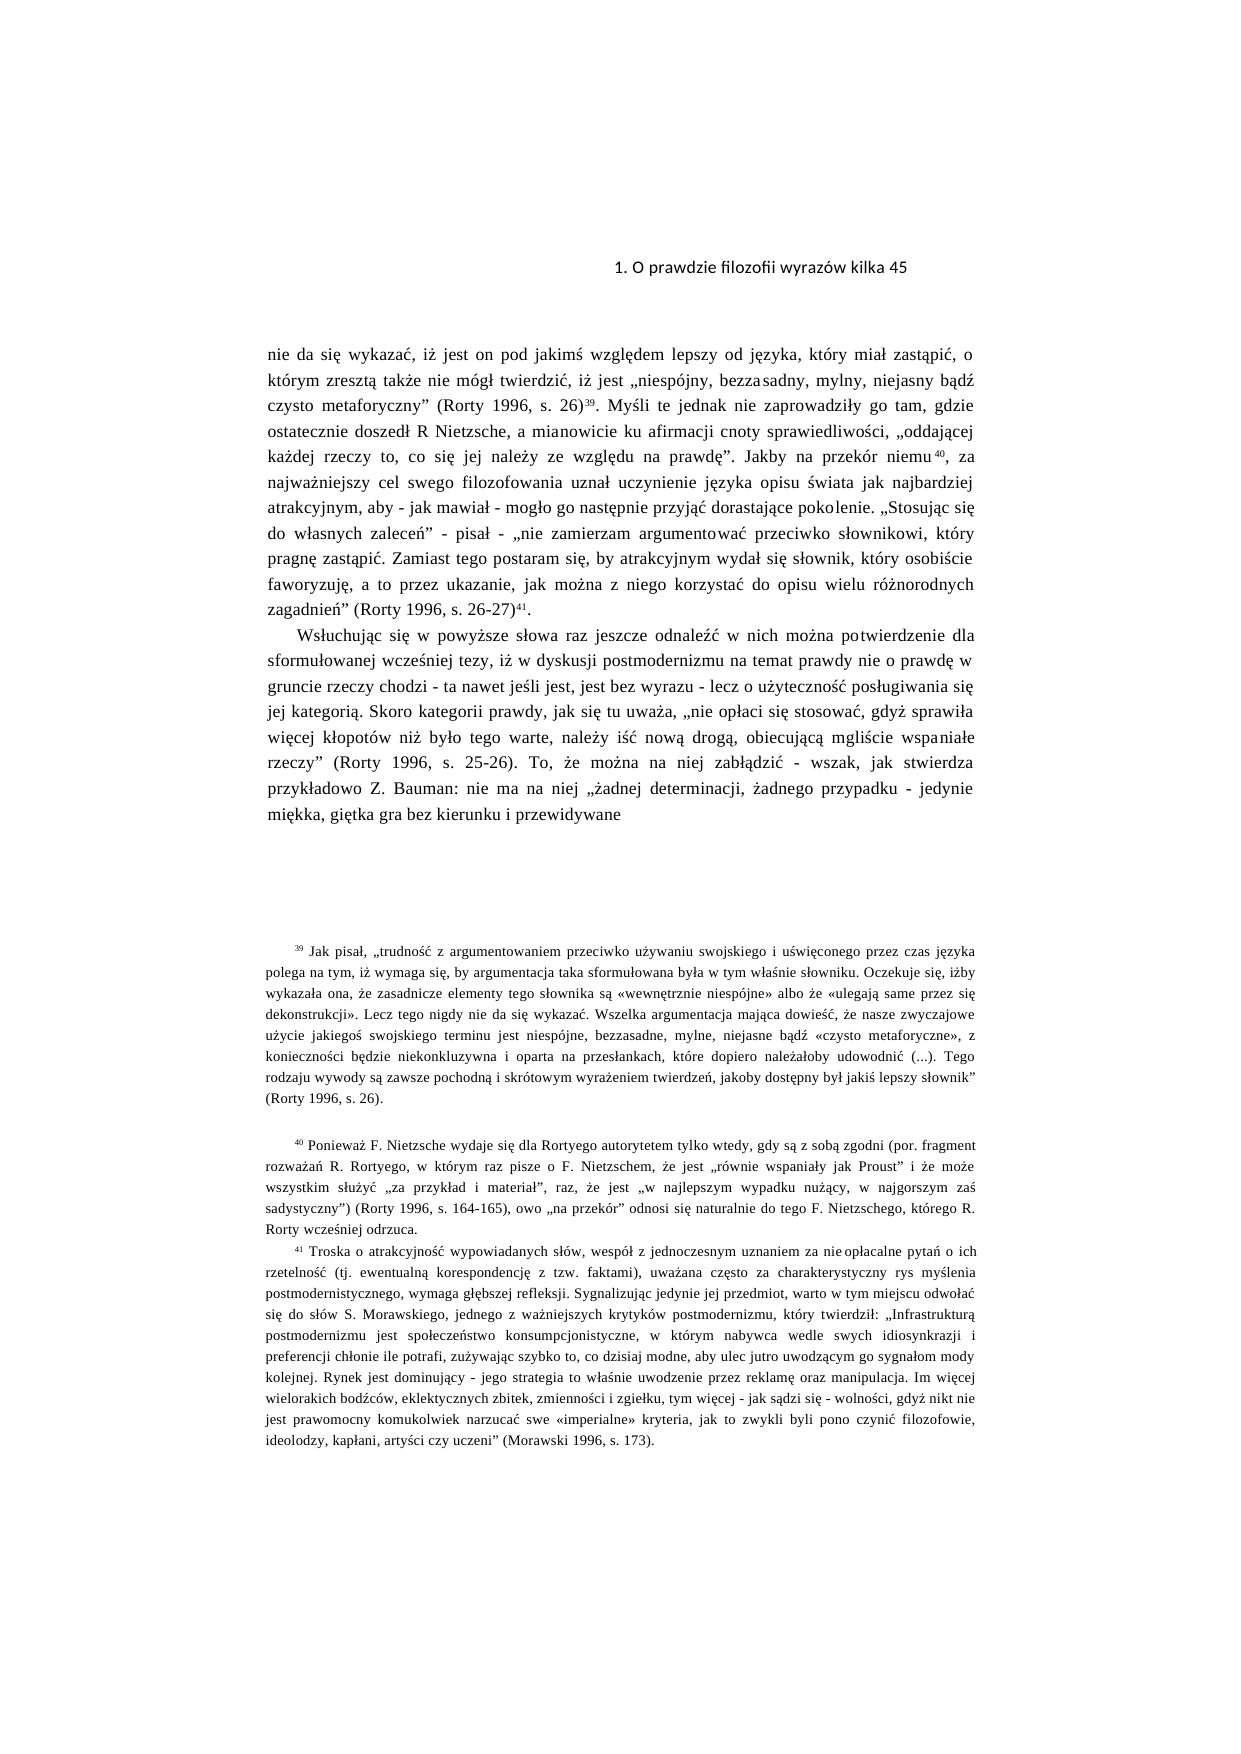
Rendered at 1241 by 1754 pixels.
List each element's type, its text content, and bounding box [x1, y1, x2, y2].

text 39 Jak pisał, „trudność z argumentowaniem przeciwko używaniu swojskiego i uświęconego przez czas języka polega na tym, iż wymaga się, by argumentacja taka sformułowana była w tym właśnie słowniku. Oczekuje się, iżby wykazała ona, że zasadnicze elementy tego słownika są «wewnętrznie niespójne» albo że «ulegają same przez się dekonstrukcji». Lecz tego nigdy nie da się wykazać. Wszelka argumentacja mająca dowieść, że nasze zwyczajowe użycie jakiegoś swojskiego terminu jest niespójne, bezzasadne, mylne, niejasne bądź «czysto metaforyczne», z konieczności będzie niekonkluzywna i oparta na przesłankach, które dopiero należałoby udowodnić (...). Tego rodzaju wywody są zawsze pochodną i skrótowym wyrażeniem twierdzeń, jakoby dostępny był jakiś lepszy słownik” (Rorty 1996, s. 26). [265, 939, 977, 1108]
text nie da się wykazać, iż jest on pod jakimś względem lepszy od języka, który miał zastąpić, o którym zresztą także nie mógł twierdzić, iż jest „niespójny, bezza­sadny, mylny, niejasny bądź czysto metaforyczny” (Rorty 1996, s. 26)39. Myśli te jednak nie zaprowadziły go tam, gdzie ostatecznie doszedł R Nietzsche, a mia­nowicie ku afirmacji cnoty sprawiedliwości, „oddającej każdej rzeczy to, co się jej należy ze względu na prawdę”. Jakby na przekór niemu40, za najważniejszy cel swego filozofowania uznał uczynienie języka opisu świata jak najbardziej atrakcyjnym, aby - jak mawiał - mogło go następnie przyjąć dorastające poko­lenie. „Stosując się do własnych zaleceń” - pisał - „nie zamierzam argumento­wać przeciwko słownikowi, który pragnę zastąpić. Zamiast tego postaram się, by atrakcyjnym wydał się słownik, który osobiście faworyzuję, a to przez ukazanie, jak można z niego korzystać do opisu wielu różnorodnych zagadnień” (Rorty 1996, s. 26-27)41. [267, 340, 975, 621]
text 40 Ponieważ F. Nietzsche wydaje się dla Rortyego autorytetem tylko wtedy, gdy są z sobą zgodni (por. fragment rozważań R. Rortyego, w którym raz pisze o F. Nietzschem, że jest „równie wspaniały jak Proust” i że może wszystkim służyć „za przykład i materiał”, raz, że jest „w najlepszym wypadku nużący, w najgorszym zaś sadystyczny”) (Rorty 1996, s. 164-165), owo „na przekór” odnosi się naturalnie do tego F. Nietzschego, którego R. Rorty wcześniej odrzuca. [265, 1133, 977, 1238]
text 1. O prawdzie filozofii wyrazów kilka 45 [614, 259, 977, 277]
text 41 Troska o atrakcyjność wypowiadanych słów, wespół z jednoczesnym uznaniem za nie­opłacalne pytań o ich rzetelność (tj. ewentualną korespondencję z tzw. faktami), uważana często za charakterystyczny rys myślenia postmodernistycznego, wymaga głębszej refleksji. Sygnalizując jedynie jej przedmiot, warto w tym miejscu odwołać się do słów S. Morawskiego, jednego z ważniejszych krytyków postmodernizmu, który twierdził: „Infrastrukturą postmodernizmu jest społeczeństwo konsumpcjonistyczne, w którym nabywca wedle swych idiosynkrazji i preferencji chłonie ile potrafi, zużywając szybko to, co dzisiaj modne, aby ulec jutro uwodzącym go sygnałom mody kolejnej. Rynek jest dominujący - jego strategia to właśnie uwodzenie przez reklamę oraz manipulacja. Im więcej wielorakich bodźców, eklektycznych zbitek, zmienności i zgiełku, tym więcej - jak sądzi się - wolności, gdyż nikt nie jest prawomocny komukolwiek narzucać swe «imperialne» kryteria, jak to zwykli byli pono czynić filozofowie, ideolodzy, kapłani, artyści czy uczeni” (Morawski 1996, s. 173). [265, 1240, 977, 1450]
text Wsłuchując się w powyższe słowa raz jeszcze odnaleźć w nich można po­twierdzenie dla sformułowanej wcześniej tezy, iż w dyskusji postmodernizmu na temat prawdy nie o prawdę w gruncie rzeczy chodzi - ta nawet jeśli jest, jest bez wyrazu - lecz o użyteczność posługiwania się jej kategorią. Skoro ka­tegorii prawdy, jak się tu uważa, „nie opłaci się stosować, gdyż sprawiła więcej kłopotów niż było tego warte, należy iść nową drogą, obiecującą mgliście wspa­niałe rzeczy” (Rorty 1996, s. 25-26). To, że można na niej zabłądzić - wszak, jak stwierdza przykładowo Z. Bauman: nie ma na niej „żadnej determinacji, żadnego przypadku - jedynie miękka, giętka gra bez kierunku i przewidywane­ [267, 621, 975, 825]
